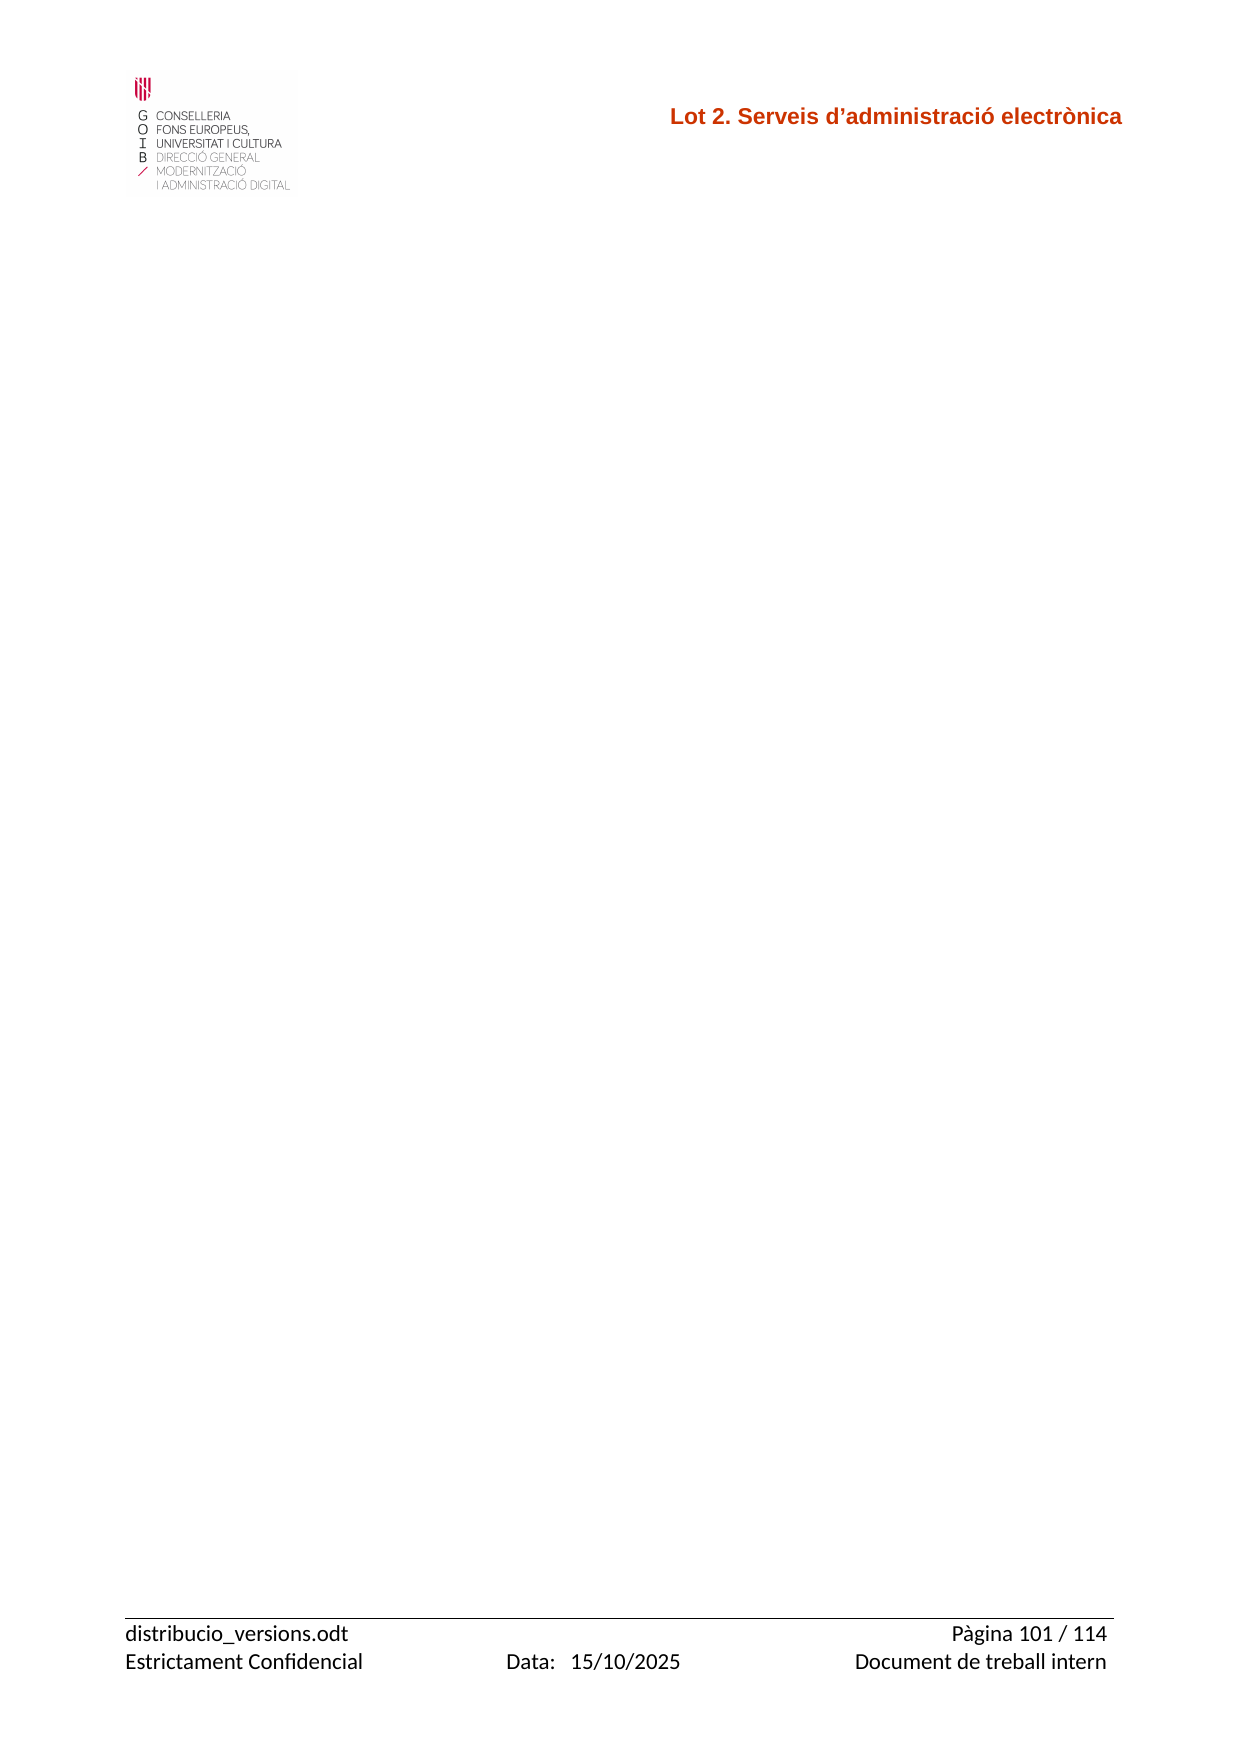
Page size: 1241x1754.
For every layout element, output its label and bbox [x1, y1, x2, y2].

picture [126, 70, 299, 197]
